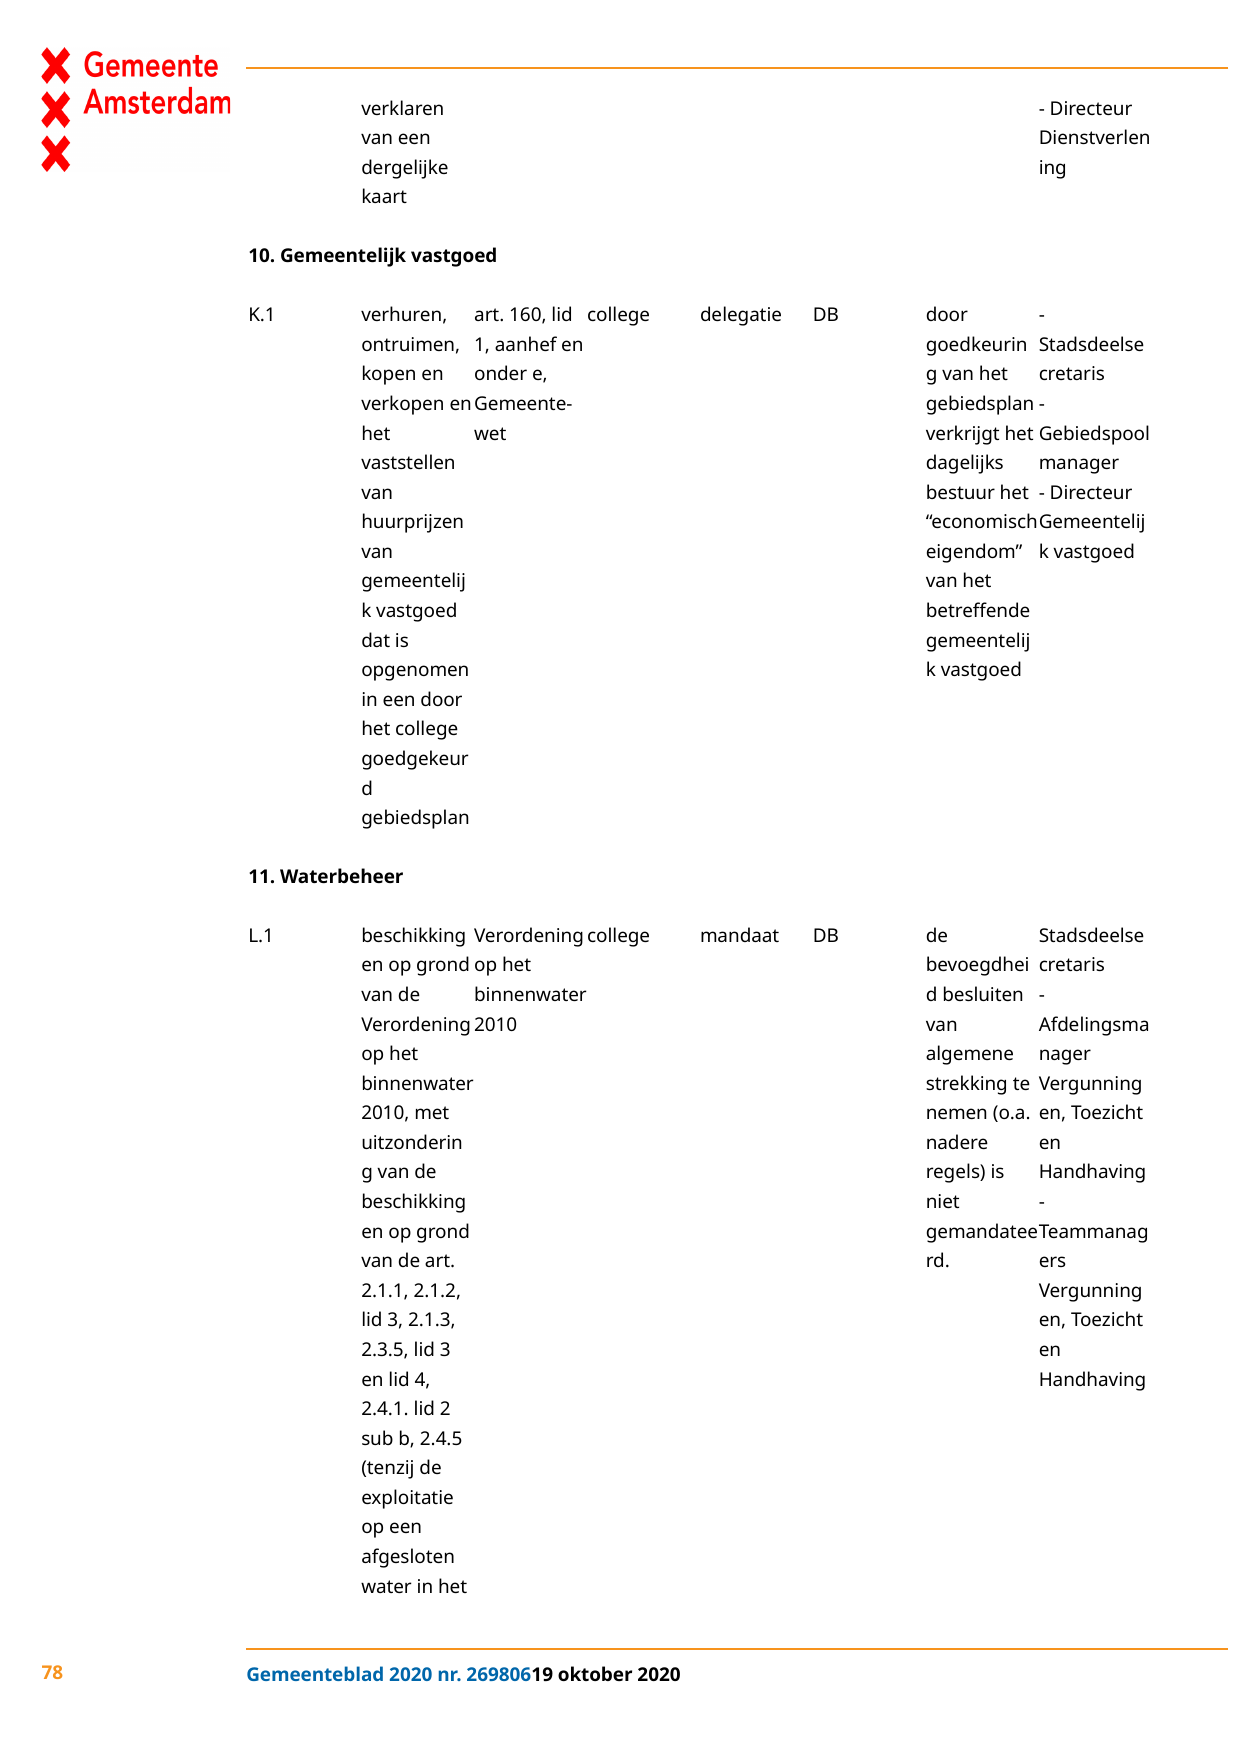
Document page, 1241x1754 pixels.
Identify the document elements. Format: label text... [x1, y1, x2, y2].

table_header DB [813, 301, 926, 830]
table_header art. 160, lid 1, aanhef en onder e, Gemeente-wet [474, 301, 587, 830]
text 10. Gemeentelijk vastgoed [248, 242, 1152, 268]
table_header Verordening op het binnenwater 2010 [474, 922, 587, 1599]
table_header - Directeur Dienstverlening [1039, 95, 1152, 209]
table_header door goedkeuring van het gebiedsplan verkrijgt het dagelijks bestuur het “economisch eigendom” van het betreffende gemeentelijk vastgoed [926, 301, 1038, 830]
table_header verhuren, ontruimen, kopen en verkopen en het vaststellen van huurprijzen van gemeentelijk vastgoed dat is opgenomen in een door het college goedgekeurd gebiedsplan [361, 301, 474, 830]
table_header delegatie [700, 301, 813, 830]
table_header Stadsdeelsecretaris - Afdelingsmanager Vergunningen, Toezicht en Handhaving - Teammanagers Vergunningen, Toezicht en Handhaving [1039, 922, 1152, 1599]
table_header college [587, 922, 700, 1599]
table_header verklaren van een dergelijke kaart [361, 95, 474, 209]
table_header college [587, 301, 700, 830]
table_header [700, 95, 813, 209]
table_header - Stadsdeelsecretaris - Gebiedspoolmanager - Directeur Gemeentelijk vastgoed [1039, 301, 1152, 830]
text 11. Waterbeheer [248, 863, 1152, 888]
table_header [926, 95, 1038, 209]
table_header [248, 95, 361, 209]
table_header [474, 95, 587, 209]
picture [41, 47, 231, 172]
table_header DB [813, 922, 926, 1599]
table_header L.1 [248, 922, 361, 1599]
table_header de bevoegdheid besluiten van algemene strekking te nemen (o.a. nadere regels) is niet gemandateerd. [926, 922, 1038, 1599]
table_header K.1 [248, 301, 361, 830]
table_header [587, 95, 700, 209]
table_header mandaat [700, 922, 813, 1599]
table_header beschikkingen op grond van de Verordening op het binnenwater 2010, met uitzondering van de beschikkingen op grond van de art. 2.1.1, 2.1.2, lid 3, 2.1.3, 2.3.5, lid 3 en lid 4, 2.4.1. lid 2 sub b, 2.4.5 (tenzij de exploitatie op een afgesloten water in het [361, 922, 474, 1599]
table_header [813, 95, 926, 209]
